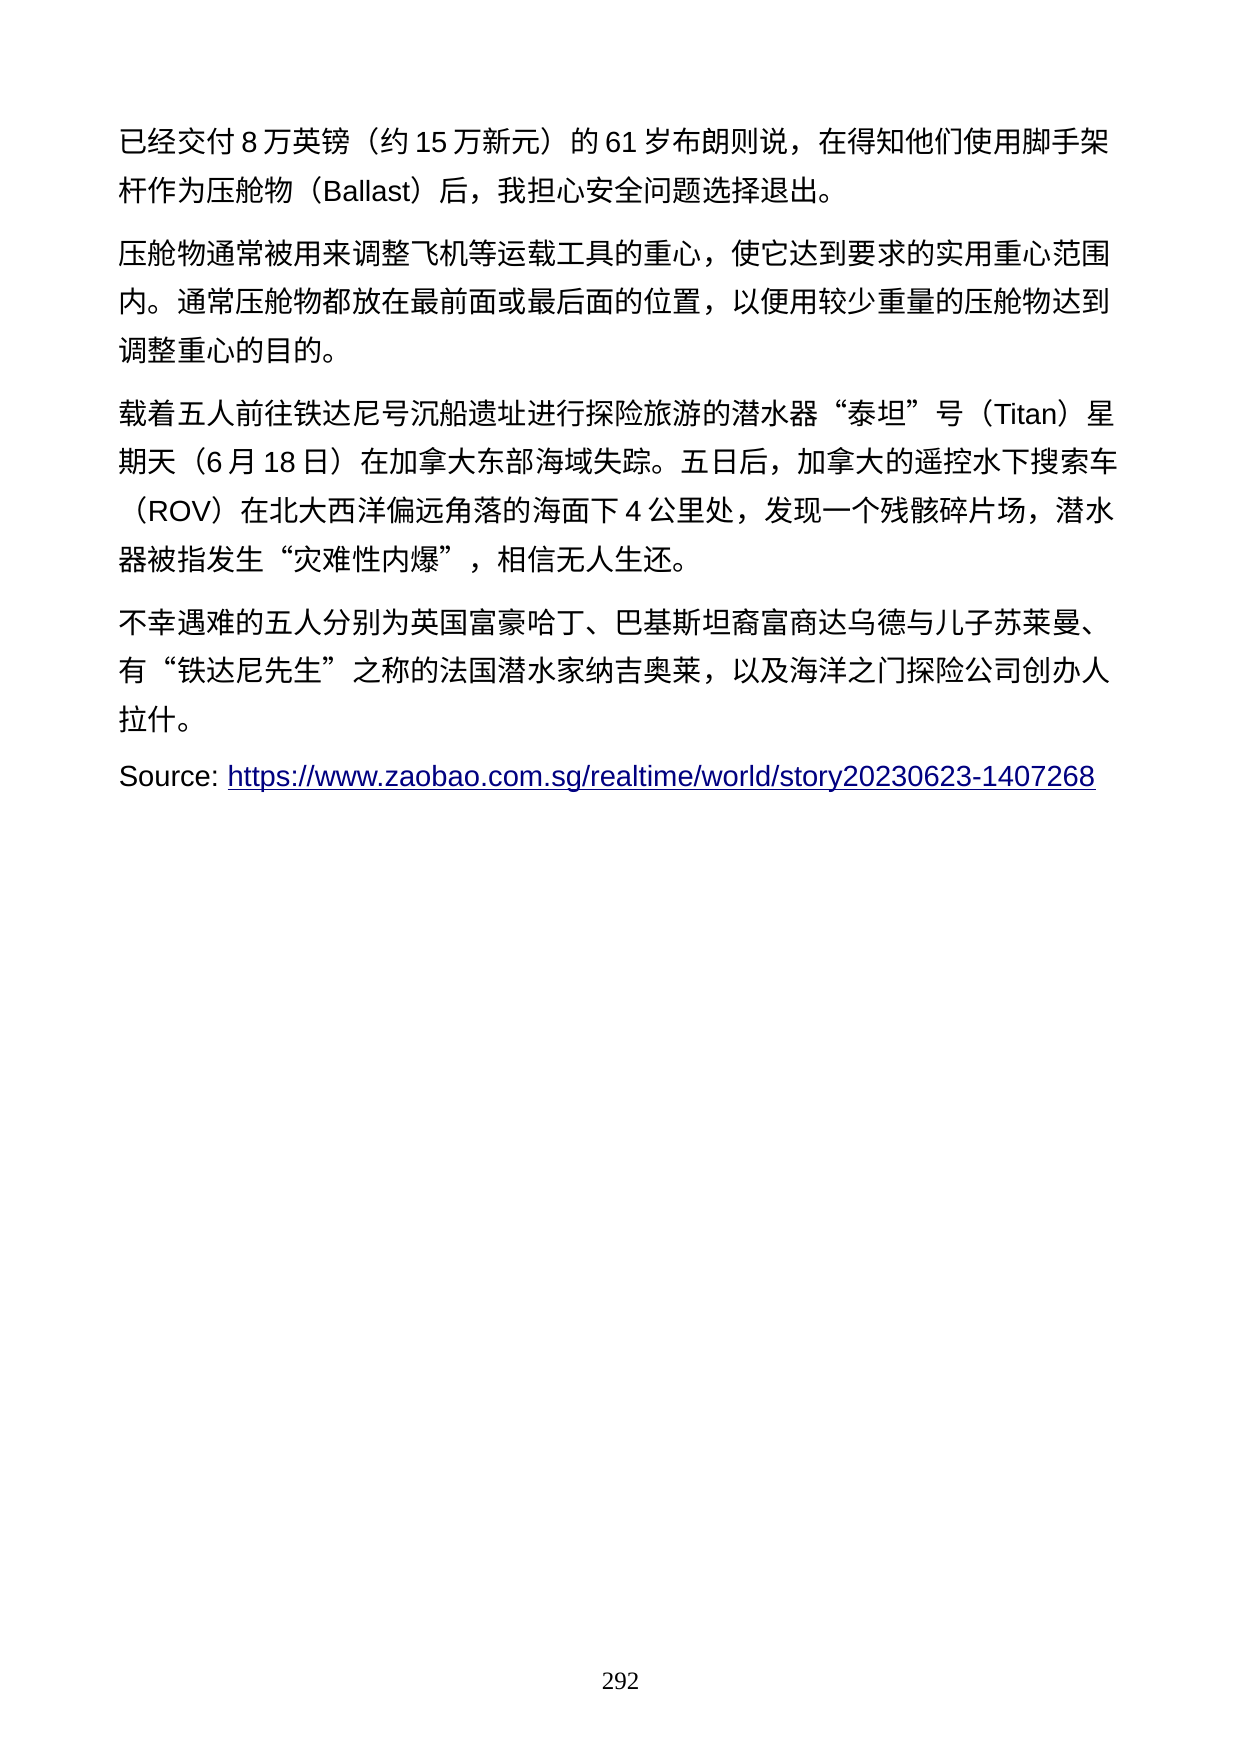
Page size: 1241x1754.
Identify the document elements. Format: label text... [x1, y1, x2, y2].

text Source: https://www.zaobao.com.sg/realtime/world/story20230623-1407268 [118, 759, 1122, 793]
text 压舱物通常被用来调整飞机等运载工具的重心，使它达到要求的实用重心范围内。通常压舱物都放在最前面或最后面的位置，以便用较少重量的压舱物达到调整重心的目的。 [118, 230, 1122, 369]
text 不幸遇难的五人分别为英国富豪哈丁、巴基斯坦裔富商达乌德与儿子苏莱曼、有“铁达尼先生”之称的法国潜水家纳吉奥莱，以及海洋之门探险公司创办人拉什。 [118, 599, 1122, 738]
text 已经交付8万英镑（约15万新元）的61岁布朗则说，在得知他们使用脚手架杆作为压舱物（Ballast）后，我担心安全问题选择退出。 [118, 118, 1122, 209]
text 载着五人前往铁达尼号沉船遗址进行探险旅游的潜水器“泰坦”号（Titan）星期天（6月18日）在加拿大东部海域失踪。五日后，加拿大的遥控水下搜索车（ROV）在北大西洋偏远角落的海面下4公里处，发现一个残骸碎片场，潜水器被指发生“灾难性内爆”，相信无人生还。 [118, 390, 1122, 578]
